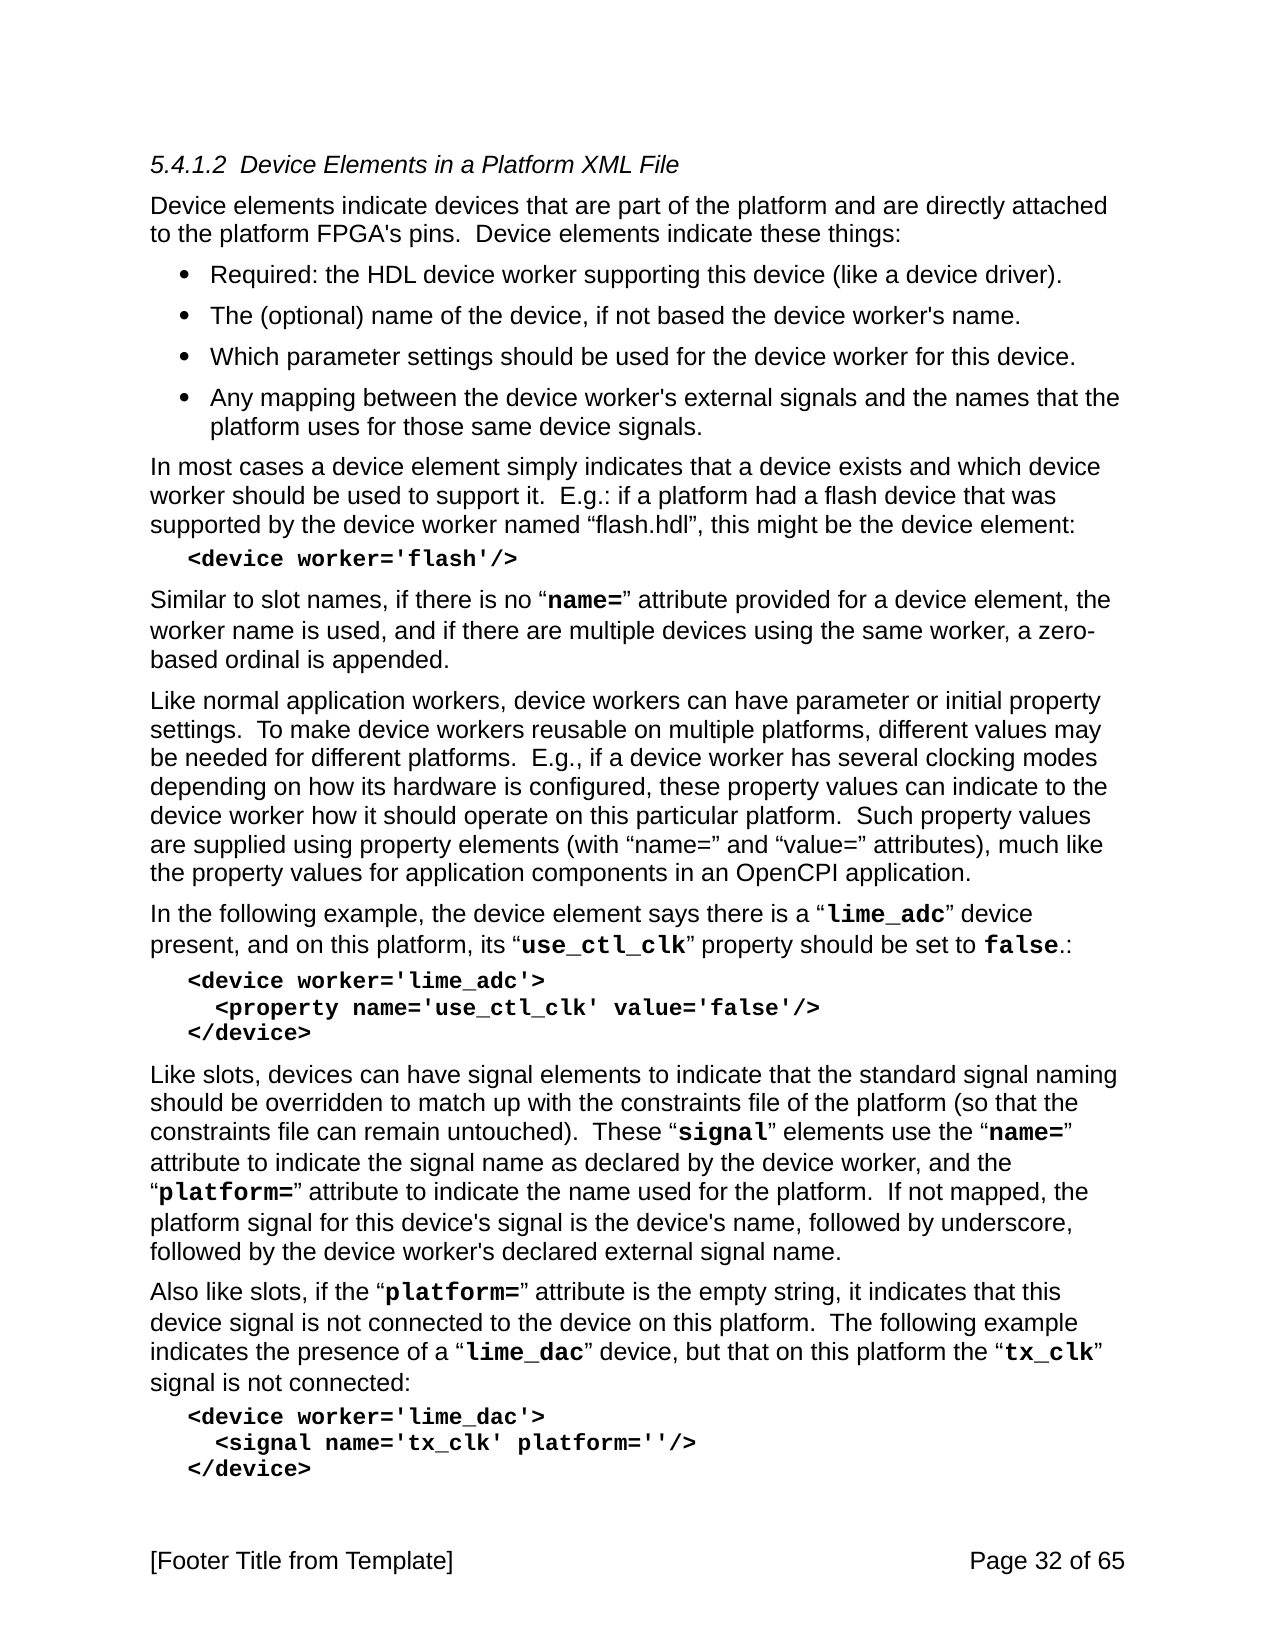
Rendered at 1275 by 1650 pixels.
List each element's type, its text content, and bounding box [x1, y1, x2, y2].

text Like slots, devices can have signal elements to indicate that the standard signal naming should be overridden to match up with the constraints file of the platform (so that the constraints file can remain untouched). These “signal” elements use the “name=” attribute to indicate the signal name as declared by the device worker, and the “platform=” attribute to indicate the name used for the platform. If not mapped, the platform signal for this device's signal is the device's name, followed by underscore, followed by the device worker's declared external signal name. [150, 1060, 1125, 1265]
list Any mapping between the device worker's external signals and the names that the platform uses for those same device signals. [180, 383, 1125, 440]
list The (optional) name of the device, if not based the device worker's name. [180, 301, 1125, 330]
text <device worker='lime_adc'> <property name='use_ctl_clk' value='false'/> </device> [187, 970, 1125, 1048]
text <device worker='lime_dac'> <signal name='tx_clk' platform=''/> </device> [187, 1406, 1125, 1483]
text Also like slots, if the “platform=” attribute is the empty string, it indicates that this device signal is not connected to the device on this platform. The following example indicates the presence of a “lime_dac” device, but that on this platform the “tx_clk” signal is not connected: [150, 1277, 1125, 1397]
text In the following example, the device element says there is a “lime_adc” device present, and on this platform, its “use_ctl_clk” property should be set to false.: [150, 899, 1125, 961]
subtitle Device Elements in a Platform XML File [150, 150, 1125, 179]
text Device elements indicate devices that are part of the platform and are directly attached to the platform FPGA's pins. Device elements indicate these things: [150, 191, 1125, 248]
text In most cases a device element simply indicates that a device exists and which device worker should be used to support it. E.g.: if a platform had a flash device that was supported by the device worker named “flash.hdl”, this might be the device element: [150, 452, 1125, 538]
text Similar to slot names, if there is no “name=” attribute provided for a device element, the worker name is used, and if there are multiple devices using the same worker, a zero-based ordinal is appended. [150, 585, 1125, 674]
text Like normal application workers, device workers can have parameter or initial property settings. To make device workers reusable on multiple platforms, different values may be needed for different platforms. E.g., if a device worker has several clocking modes depending on how its hardware is configured, these property values can indicate to the device worker how it should operate on this particular platform. Such property values are supplied using property elements (with “name=” and “value=” attributes), much like the property values for application components in an OpenCPI application. [150, 686, 1125, 887]
list Required: the HDL device worker supporting this device (like a device driver). [180, 260, 1125, 289]
list Which parameter settings should be used for the device worker for this device. [180, 342, 1125, 371]
text <device worker='flash'/> [187, 547, 1125, 573]
